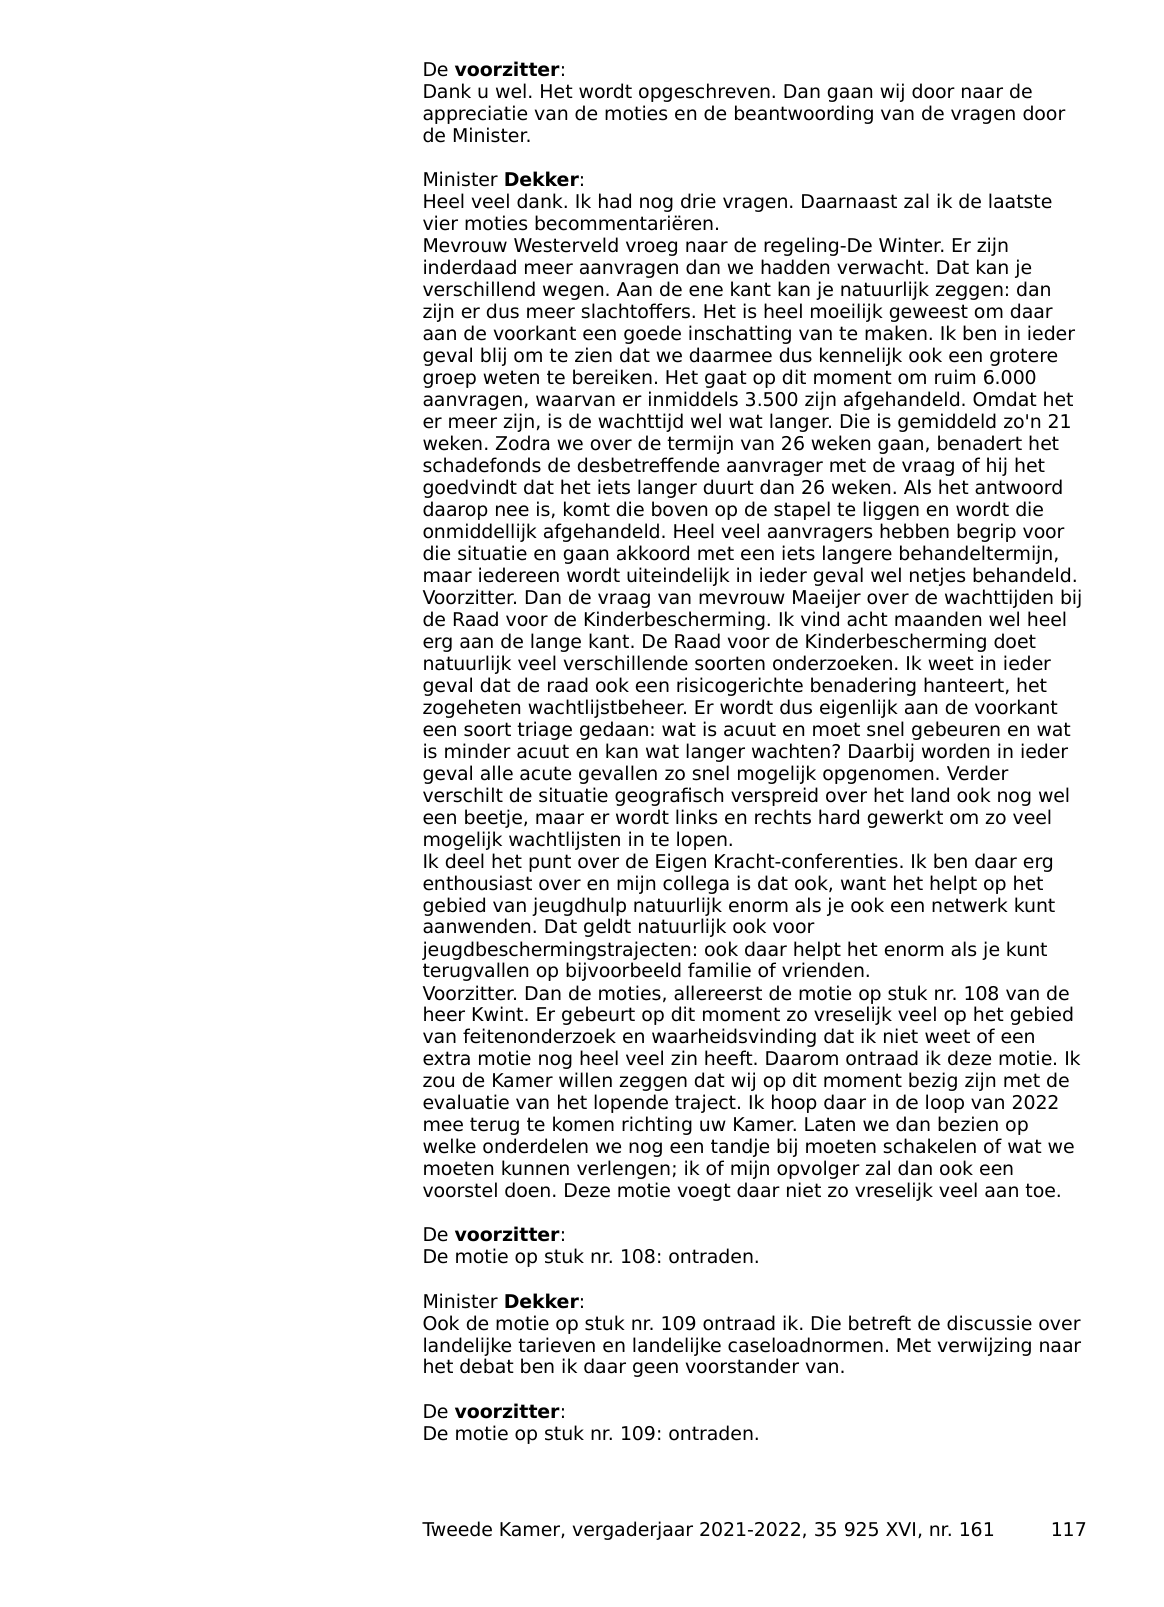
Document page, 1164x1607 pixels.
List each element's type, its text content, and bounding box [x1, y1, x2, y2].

text Voorzitter. Dan de moties, allereerst de motie op stuk nr. 108 van de heer Kwint. Er gebeurt op dit moment zo vreselijk veel op het gebied van feitenonderzoek en waarheidsvinding dat ik niet weet of een extra motie nog heel veel zin heeft. Daarom ontraad ik deze motie. Ik zou de Kamer willen zeggen dat wij op dit moment bezig zijn met de evaluatie van het lopende traject. Ik hoop daar in de loop van 2022 mee terug te komen richting uw Kamer. Laten we dan bezien op welke onderdelen we nog een tandje bij moeten schakelen of wat we moeten kunnen verlengen; ik of mijn opvolger zal dan ook een voorstel doen. Deze motie voegt daar niet zo vreselijk veel aan toe. [422, 982, 1087, 1202]
text De voorzitter: [422, 1224, 1087, 1246]
text De motie op stuk nr. 109: ontraden. [422, 1423, 1087, 1444]
text Voorzitter. Dan de vraag van mevrouw Maeijer over de wachttijden bij de Raad voor de Kinderbescherming. Ik vind acht maanden wel heel erg aan de lange kant. De Raad voor de Kinderbescherming doet natuurlijk veel verschillende soorten onderzoeken. Ik weet in ieder geval dat de raad ook een risicogerichte benadering hanteert, het zogeheten wachtlijstbeheer. Er wordt dus eigenlijk aan de voorkant een soort triage gedaan: wat is acuut en moet snel gebeuren en wat is minder acuut en kan wat langer wachten? Daarbij worden in ieder geval alle acute gevallen zo snel mogelijk opgenomen. Verder verschilt de situatie geografisch verspreid over het land ook nog wel een beetje, maar er wordt links en rechts hard gewerkt om zo veel mogelijk wachtlijsten in te lopen. [422, 587, 1087, 851]
text Minister Dekker: [422, 1291, 1087, 1312]
text Ook de motie op stuk nr. 109 ontraad ik. Die betreft de discussie over landelijke tarieven en landelijke caseloadnormen. Met verwijzing naar het debat ben ik daar geen voorstander van. [422, 1312, 1087, 1378]
text De motie op stuk nr. 108: ontraden. [422, 1246, 1087, 1268]
text De voorzitter: [422, 1401, 1087, 1423]
text Dank u wel. Het wordt opgeschreven. Dan gaan wij door naar de appreciatie van de moties en de beantwoording van de vragen door de Minister. [422, 81, 1087, 147]
text De voorzitter: [422, 59, 1087, 81]
text Ik deel het punt over de Eigen Kracht-conferenties. Ik ben daar erg enthousiast over en mijn collega is dat ook, want het helpt op het gebied van jeugdhulp natuurlijk enorm als je ook een netwerk kunt aanwenden. Dat geldt natuurlijk ook voor jeugdbeschermingstrajecten: ook daar helpt het enorm als je kunt terugvallen op bijvoorbeeld familie of vrienden. [422, 851, 1087, 982]
text Mevrouw Westerveld vroeg naar de regeling-De Winter. Er zijn inderdaad meer aanvragen dan we hadden verwacht. Dat kan je verschillend wegen. Aan de ene kant kan je natuurlijk zeggen: dan zijn er dus meer slachtoffers. Het is heel moeilijk geweest om daar aan de voorkant een goede inschatting van te maken. Ik ben in ieder geval blij om te zien dat we daarmee dus kennelijk ook een grotere groep weten te bereiken. Het gaat op dit moment om ruim 6.000 aanvragen, waarvan er inmiddels 3.500 zijn afgehandeld. Omdat het er meer zijn, is de wachttijd wel wat langer. Die is gemiddeld zo'n 21 weken. Zodra we over de termijn van 26 weken gaan, benadert het schadefonds de desbetreffende aanvrager met de vraag of hij het goedvindt dat het iets langer duurt dan 26 weken. Als het antwoord daarop nee is, komt die boven op de stapel te liggen en wordt die onmiddellijk afgehandeld. Heel veel aanvragers hebben begrip voor die situatie en gaan akkoord met een iets langere behandeltermijn, maar iedereen wordt uiteindelijk in ieder geval wel netjes behandeld. [422, 235, 1087, 587]
text Minister Dekker: [422, 169, 1087, 191]
text Heel veel dank. Ik had nog drie vragen. Daarnaast zal ik de laatste vier moties becommentariëren. [422, 191, 1087, 235]
